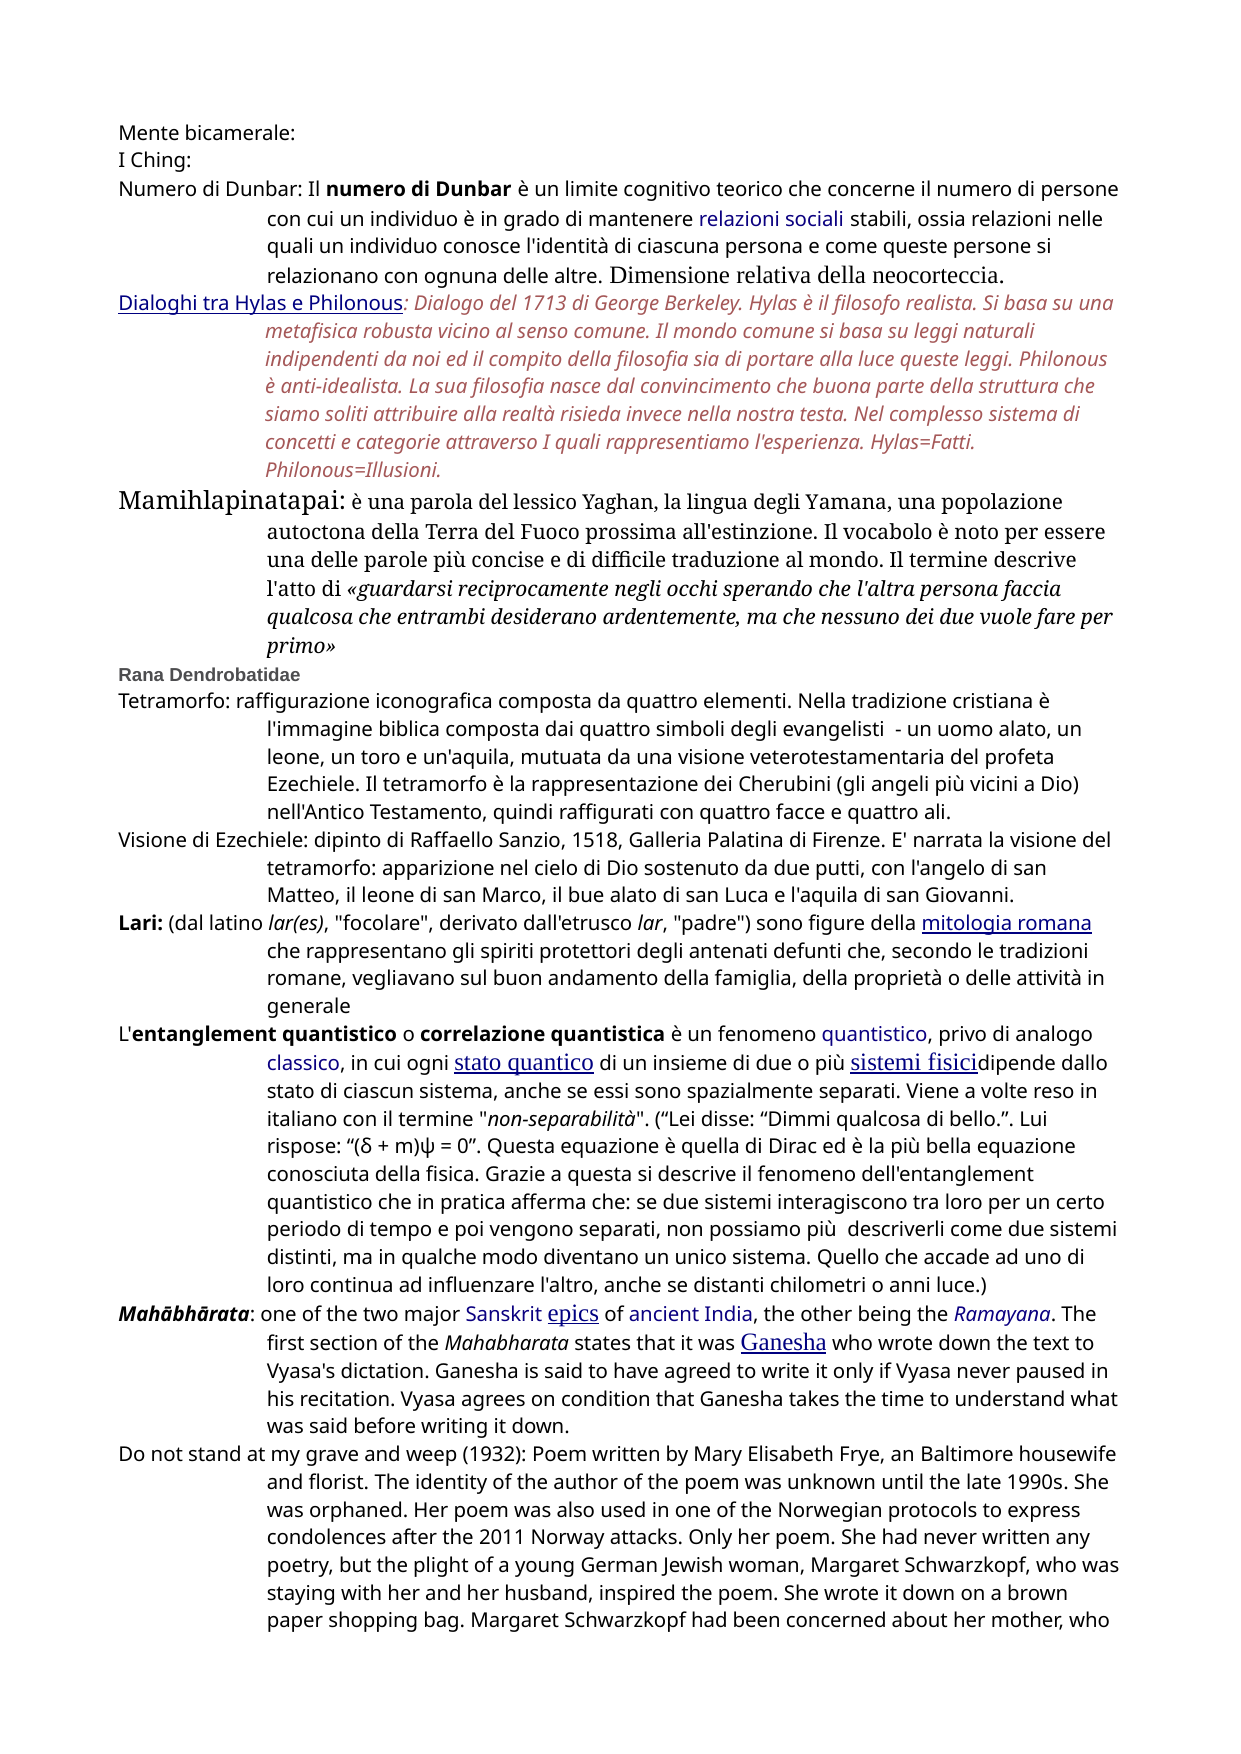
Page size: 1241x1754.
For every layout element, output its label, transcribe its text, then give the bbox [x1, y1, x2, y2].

text Mente bicamerale: [118, 118, 1122, 146]
text Visione di Ezechiele: dipinto di Raffaello Sanzio, 1518, Galleria Palatina di Firenze. E' narrata la visione del tetramorfo: apparizione nel cielo di Dio sostenuto da due putti, con l'angelo di san Matteo, il leone di san Marco, il bue alato di san Luca e l'aquila di san Giovanni. [118, 826, 1122, 909]
text L'entanglement quantistico o correlazione quantistica è un fenomeno quantistico, privo di analogo classico, in cui ogni stato quantico di un insieme di due o più sistemi fisicidipende dallo stato di ciascun sistema, anche se essi sono spazialmente separati. Viene a volte reso in italiano con il termine "non-separabilità". (“Lei disse: “Dimmi qualcosa di bello.”. Lui rispose: “(δ + m)ψ = 0”. Questa equazione è quella di Dirac ed è la più bella equazione conosciuta della fisica. Grazie a questa si descrive il fenomeno dell'entanglement quantistico che in pratica afferma che: se due sistemi interagiscono tra loro per un certo periodo di tempo e poi vengono separati, non possiamo più descriverli come due sistemi distinti, ma in qualche modo diventano un unico sistema. Quello che accade ad uno di loro continua ad influenzare l'altro, anche se distanti chilometri o anni luce.) [118, 1019, 1122, 1298]
text I Ching: [118, 146, 1122, 173]
text Numero di Dunbar: Il numero di Dunbar è un limite cognitivo teorico che concerne il numero di persone con cui un individuo è in grado di mantenere relazioni sociali stabili, ossia relazioni nelle quali un individuo conosce l'identità di ciascuna persona e come queste persone si relazionano con ognuna delle altre. Dimensione relativa della neocorteccia. [118, 173, 1122, 289]
text Mamihlapinatapai: è una parola del lessico Yaghan, la lingua degli Yamana, una popolazione autoctona della Terra del Fuoco prossima all'estinzione. Il vocabolo è noto per essere una delle parole più concise e di difficile traduzione al mondo. Il termine descrive l'atto di «guardarsi reciprocamente negli occhi sperando che l'altra persona faccia qualcosa che entrambi desiderano ardentemente, ma che nessuno dei due vuole fare per primo» [118, 483, 1122, 659]
text Lari: (dal latino lar(es), "focolare", derivato dall'etrusco lar, "padre") sono figure della mitologia romana che rappresentano gli spiriti protettori degli antenati defunti che, secondo le tradizioni romane, vegliavano sul buon andamento della famiglia, della proprietà o delle attività in generale [118, 909, 1122, 1019]
text Mahābhārata: one of the two major Sanskrit epics of ancient India, the other being the Ramayana. The first section of the Mahabharata states that it was Ganesha who wrote down the text to Vyasa's dictation. Ganesha is said to have agreed to write it only if Vyasa never paused in his recitation. Vyasa agrees on condition that Ganesha takes the time to understand what was said before writing it down. [118, 1298, 1122, 1440]
text Rana Dendrobatidae [118, 659, 1122, 687]
text Dialoghi tra Hylas e Philonous: Dialogo del 1713 di George Berkeley. Hylas è il filosofo realista. Si basa su una metafisica robusta vicino al senso comune. Il mondo comune si basa su leggi naturali indipendenti da noi ed il compito della filosofia sia di portare alla luce queste leggi. Philonous è anti-idealista. La sua filosofia nasce dal convincimento che buona parte della struttura che siamo soliti attribuire alla realtà risieda invece nella nostra testa. Nel complesso sistema di concetti e categorie attraverso I quali rappresentiamo l'esperienza. Hylas=Fatti. Philonous=Illusioni. [118, 289, 1122, 483]
text Do not stand at my grave and weep (1932): Poem written by Mary Elisabeth Frye, an Baltimore housewife and florist. The identity of the author of the poem was unknown until the late 1990s. She was orphaned. Her poem was also used in one of the Norwegian protocols to express condolences after the 2011 Norway attacks. Only her poem. She had never written any poetry, but the plight of a young German Jewish woman, Margaret Schwarzkopf, who was staying with her and her husband, inspired the poem. She wrote it down on a brown paper shopping bag. Margaret Schwarzkopf had been concerned about her mother, who [118, 1440, 1122, 1634]
text Tetramorfo: raffigurazione iconografica composta da quattro elementi. Nella tradizione cristiana è l'immagine biblica composta dai quattro simboli degli evangelisti - un uomo alato, un leone, un toro e un'aquila, mutuata da una visione veterotestamentaria del profeta Ezechiele. Il tetramorfo è la rappresentazione dei Cherubini (gli angeli più vicini a Dio) nell'Antico Testamento, quindi raffigurati con quattro facce e quattro ali. [118, 687, 1122, 826]
